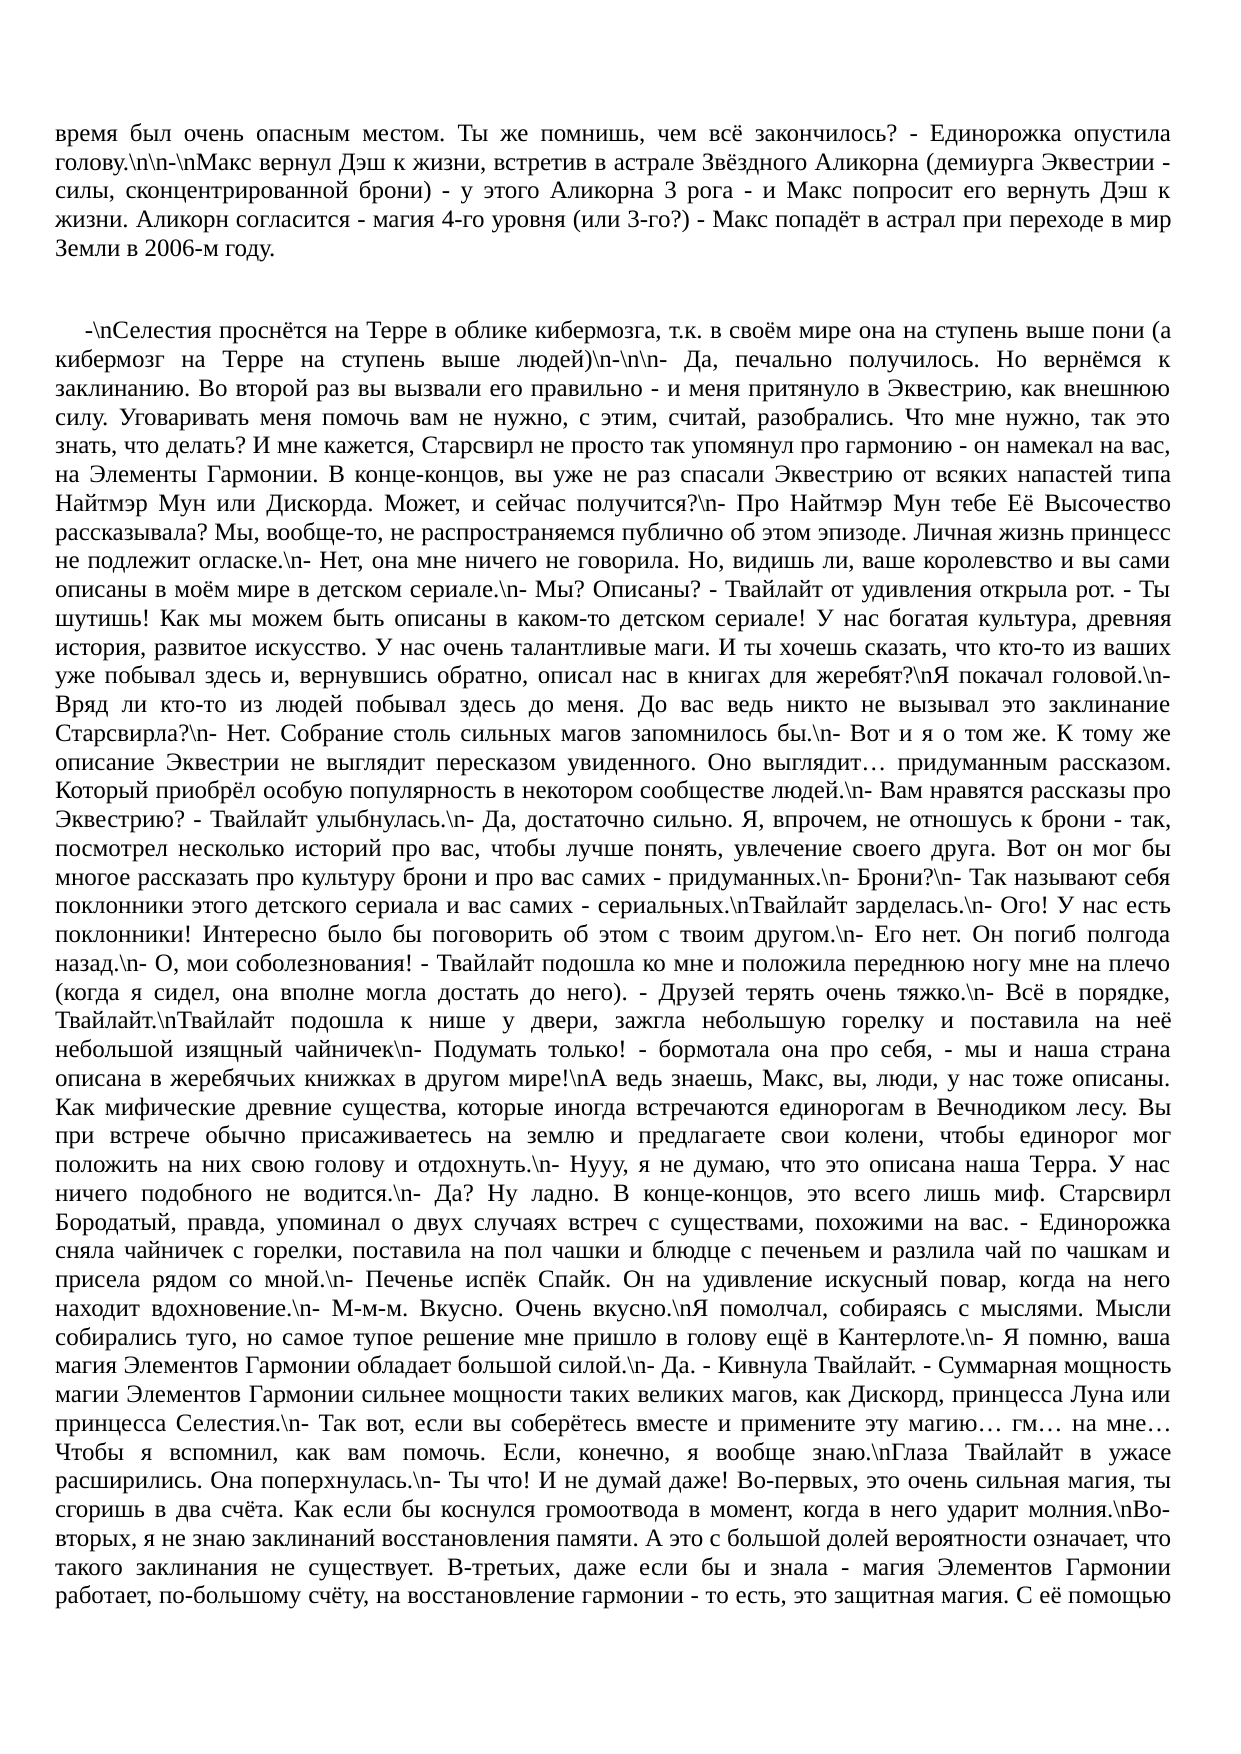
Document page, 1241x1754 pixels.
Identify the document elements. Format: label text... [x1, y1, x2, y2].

text время был очень опасным местом. Ты же помнишь, чем всё закончилось? - Единорожка опустила голову.\n\n-\nМакс вернул Дэш к жизни, встретив в астрале Звёздного Аликорна (демиурга Эквестрии - силы, сконцентрированной брони) - у этого Аликорна 3 рога - и Макс попросит его вернуть Дэш к жизни. Аликорн согласится - магия 4-го уровня (или 3-го?) - Макс попадёт в астрал при переходе в мир Земли в 2006-м году. [55, 118, 1172, 262]
text -\nСелестия проснётся на Терре в облике кибермозга, т.к. в своём мире она на ступень выше пони (а кибермозг на Терре на ступень выше людей)\n-\n\n- Да, печально получилось. Но вернёмся к заклинанию. Во второй раз вы вызвали его правильно - и меня притянуло в Эквестрию, как внешнюю силу. Уговаривать меня помочь вам не нужно, с этим, считай, разобрались. Что мне нужно, так это знать, что делать? И мне кажется, Старсвирл не просто так упомянул про гармонию - он намекал на вас, на Элементы Гармонии. В конце-концов, вы уже не раз спасали Эквестрию от всяких напастей типа Найтмэр Мун или Дискорда. Может, и сейчас получится?\n- Про Найтмэр Мун тебе Её Высочество рассказывала? Мы, вообще-то, не распространяемся публично об этом эпизоде. Личная жизнь принцесс не подлежит огласке.\n- Нет, она мне ничего не говорила. Но, видишь ли, ваше королевство и вы сами описаны в моём мире в детском сериале.\n- Мы? Описаны? - Твайлайт от удивления открыла рот. - Ты шутишь! Как мы можем быть описаны в каком-то детском сериале! У нас богатая культура, древняя история, развитое искусство. У нас очень талантливые маги. И ты хочешь сказать, что кто-то из ваших уже побывал здесь и, вернувшись обратно, описал нас в книгах для жеребят?\nЯ покачал головой.\n- Вряд ли кто-то из людей побывал здесь до меня. До вас ведь никто не вызывал это заклинание Старсвирла?\n- Нет. Собрание столь сильных магов запомнилось бы.\n- Вот и я о том же. К тому же описание Эквестрии не выглядит пересказом увиденного. Оно выглядит… придуманным рассказом. Который приобрёл особую популярность в некотором сообществе людей.\n- Вам нравятся рассказы про Эквестрию? - Твайлайт улыбнулась.\n- Да, достаточно сильно. Я, впрочем, не отношусь к брони - так, посмотрел несколько историй про вас, чтобы лучше понять, увлечение своего друга. Вот он мог бы многое рассказать про культуру брони и про вас самих - придуманных.\n- Брони?\n- Так называют себя поклонники этого детского сериала и вас самих - сериальных.\nТвайлайт зарделась.\n- Ого! У нас есть поклонники! Интересно было бы поговорить об этом с твоим другом.\n- Его нет. Он погиб полгода назад.\n- О, мои соболезнования! - Твайлайт подошла ко мне и положила переднюю ногу мне на плечо (когда я сидел, она вполне могла достать до него). - Друзей терять очень тяжко.\n- Всё в порядке, Твайлайт.\nТвайлайт подошла к нише у двери, зажгла небольшую горелку и поставила на неё небольшой изящный чайничек\n- Подумать только! - бормотала она про себя, - мы и наша страна описана в жеребячьих книжках в другом мире!\nА ведь знаешь, Макс, вы, люди, у нас тоже описаны. Как мифические древние существа, которые иногда встречаются единорогам в Вечнодиком лесу. Вы при встрече обычно присаживаетесь на землю и предлагаете свои колени, чтобы единорог мог положить на них свою голову и отдохнуть.\n- Нууу, я не думаю, что это описана наша Терра. У нас ничего подобного не водится.\n- Да? Ну ладно. В конце-концов, это всего лишь миф. Старсвирл Бородатый, правда, упоминал о двух случаях встреч с существами, похожими на вас. - Единорожка сняла чайничек с горелки, поставила на пол чашки и блюдце с печеньем и разлила чай по чашкам и присела рядом со мной.\n- Печенье испёк Спайк. Он на удивление искусный повар, когда на него находит вдохновение.\n- М-м-м. Вкусно. Очень вкусно.\nЯ помолчал, собираясь с мыслями. Мысли собирались туго, но самое тупое решение мне пришло в голову ещё в Кантерлоте.\n- Я помню, ваша магия Элементов Гармонии обладает большой силой.\n- Да. - Кивнула Твайлайт. - Суммарная мощность магии Элементов Гармонии сильнее мощности таких великих магов, как Дискорд, принцесса Луна или принцесса Селестия.\n- Так вот, если вы соберётесь вместе и примените эту магию… гм… на мне… Чтобы я вспомнил, как вам помочь. Если, конечно, я вообще знаю.\nГлаза Твайлайт в ужасе расширились. Она поперхнулась.\n- Ты что! И не думай даже! Во-первых, это очень сильная магия, ты сгоришь в два счёта. Как если бы коснулся громоотвода в момент, когда в него ударит молния.\nВо-вторых, я не знаю заклинаний восстановления памяти. А это с большой долей вероятности означает, что такого заклинания не существует. В-третьих, даже если бы и знала - магия Элементов Гармонии работает, по-большому счёту, на восстановление гармонии - то есть, это защитная магия. С её помощью [55, 316, 1172, 1609]
